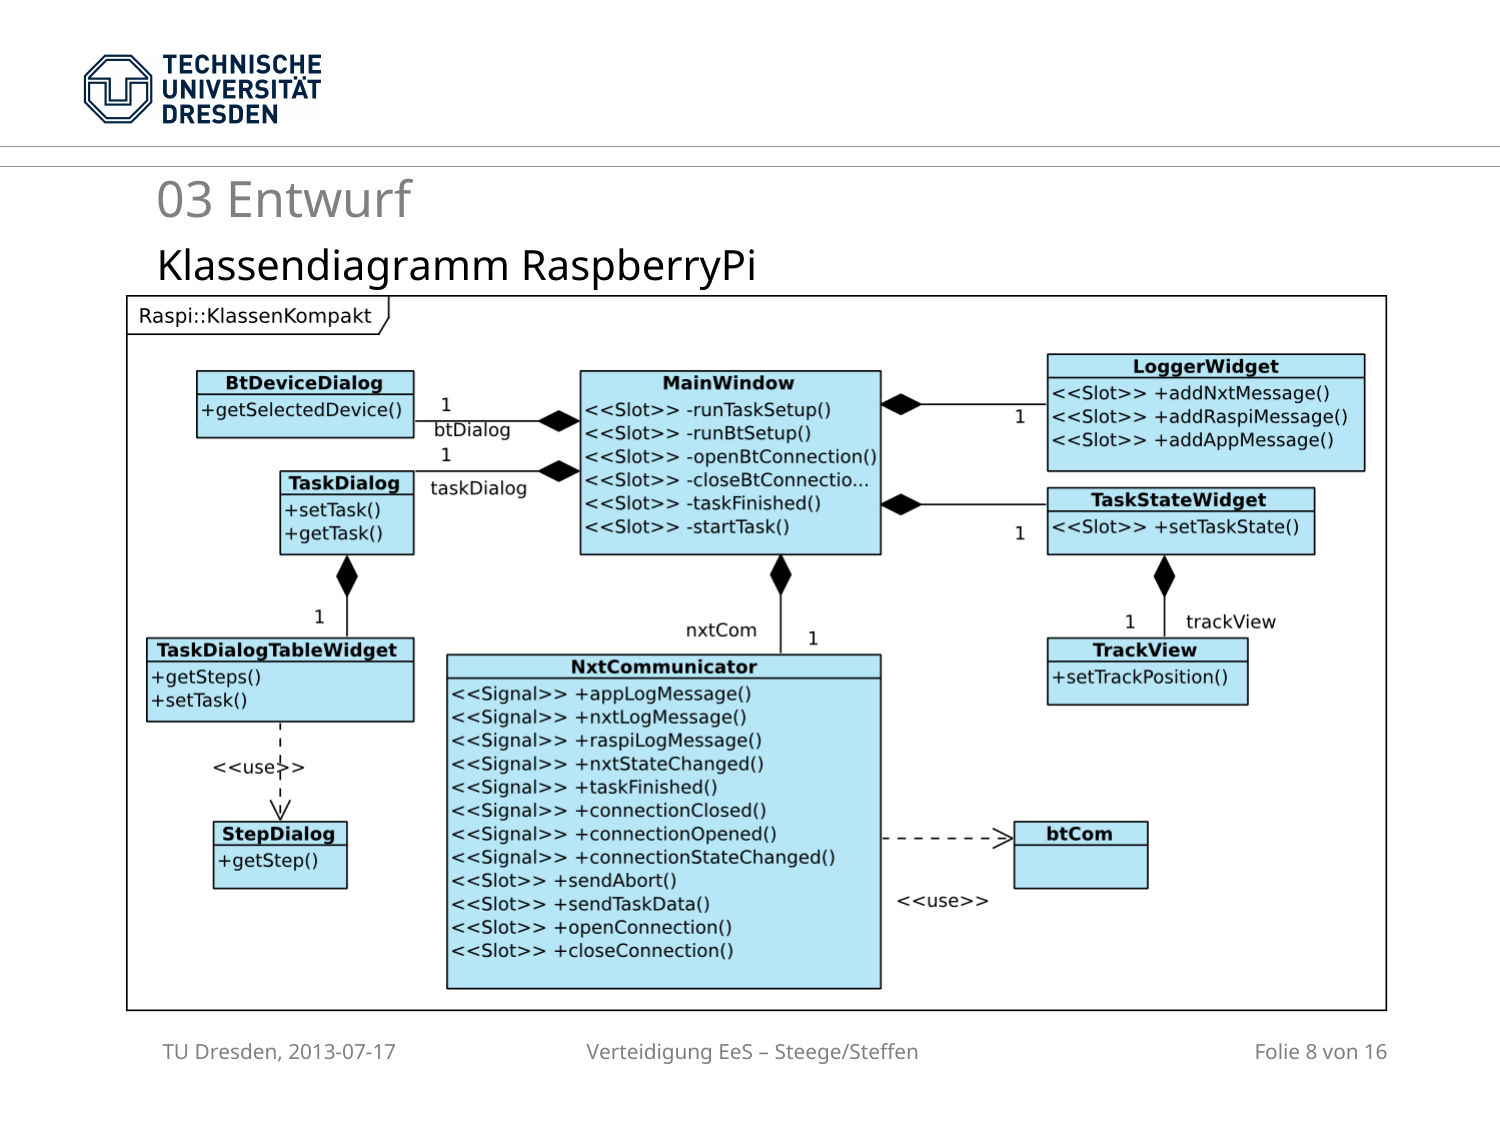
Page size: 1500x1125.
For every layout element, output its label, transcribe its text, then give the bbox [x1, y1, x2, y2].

title 03 Entwurf [156, 160, 1388, 232]
picture [83, 54, 321, 124]
picture [126, 295, 1388, 1012]
text_box Klassendiagramm RaspberryPi [156, 232, 1388, 295]
